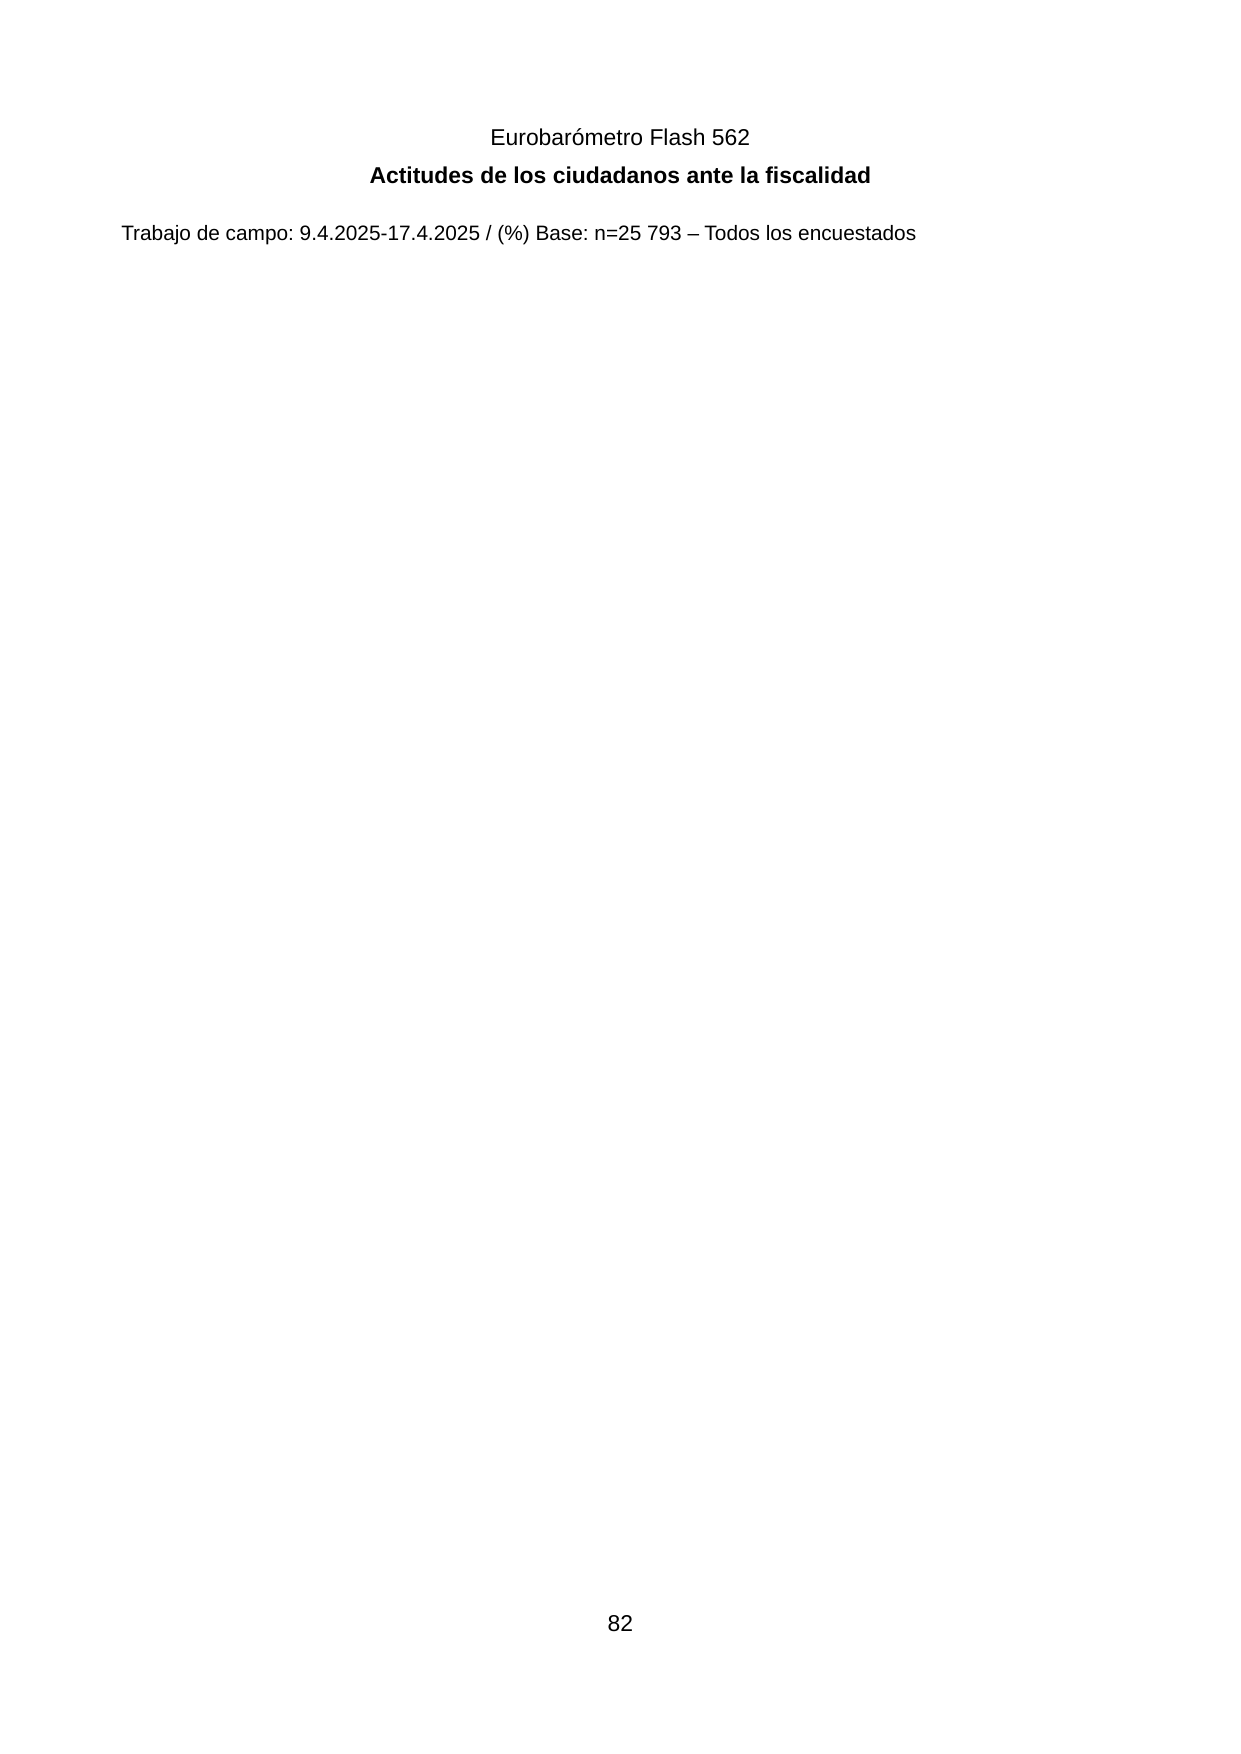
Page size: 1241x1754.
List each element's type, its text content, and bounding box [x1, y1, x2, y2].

table_cell Trabajo de campo: 9.4.2025-17.4.2025 / (%) Base: n=25 793 – Todos los encuestados [118, 218, 1122, 248]
